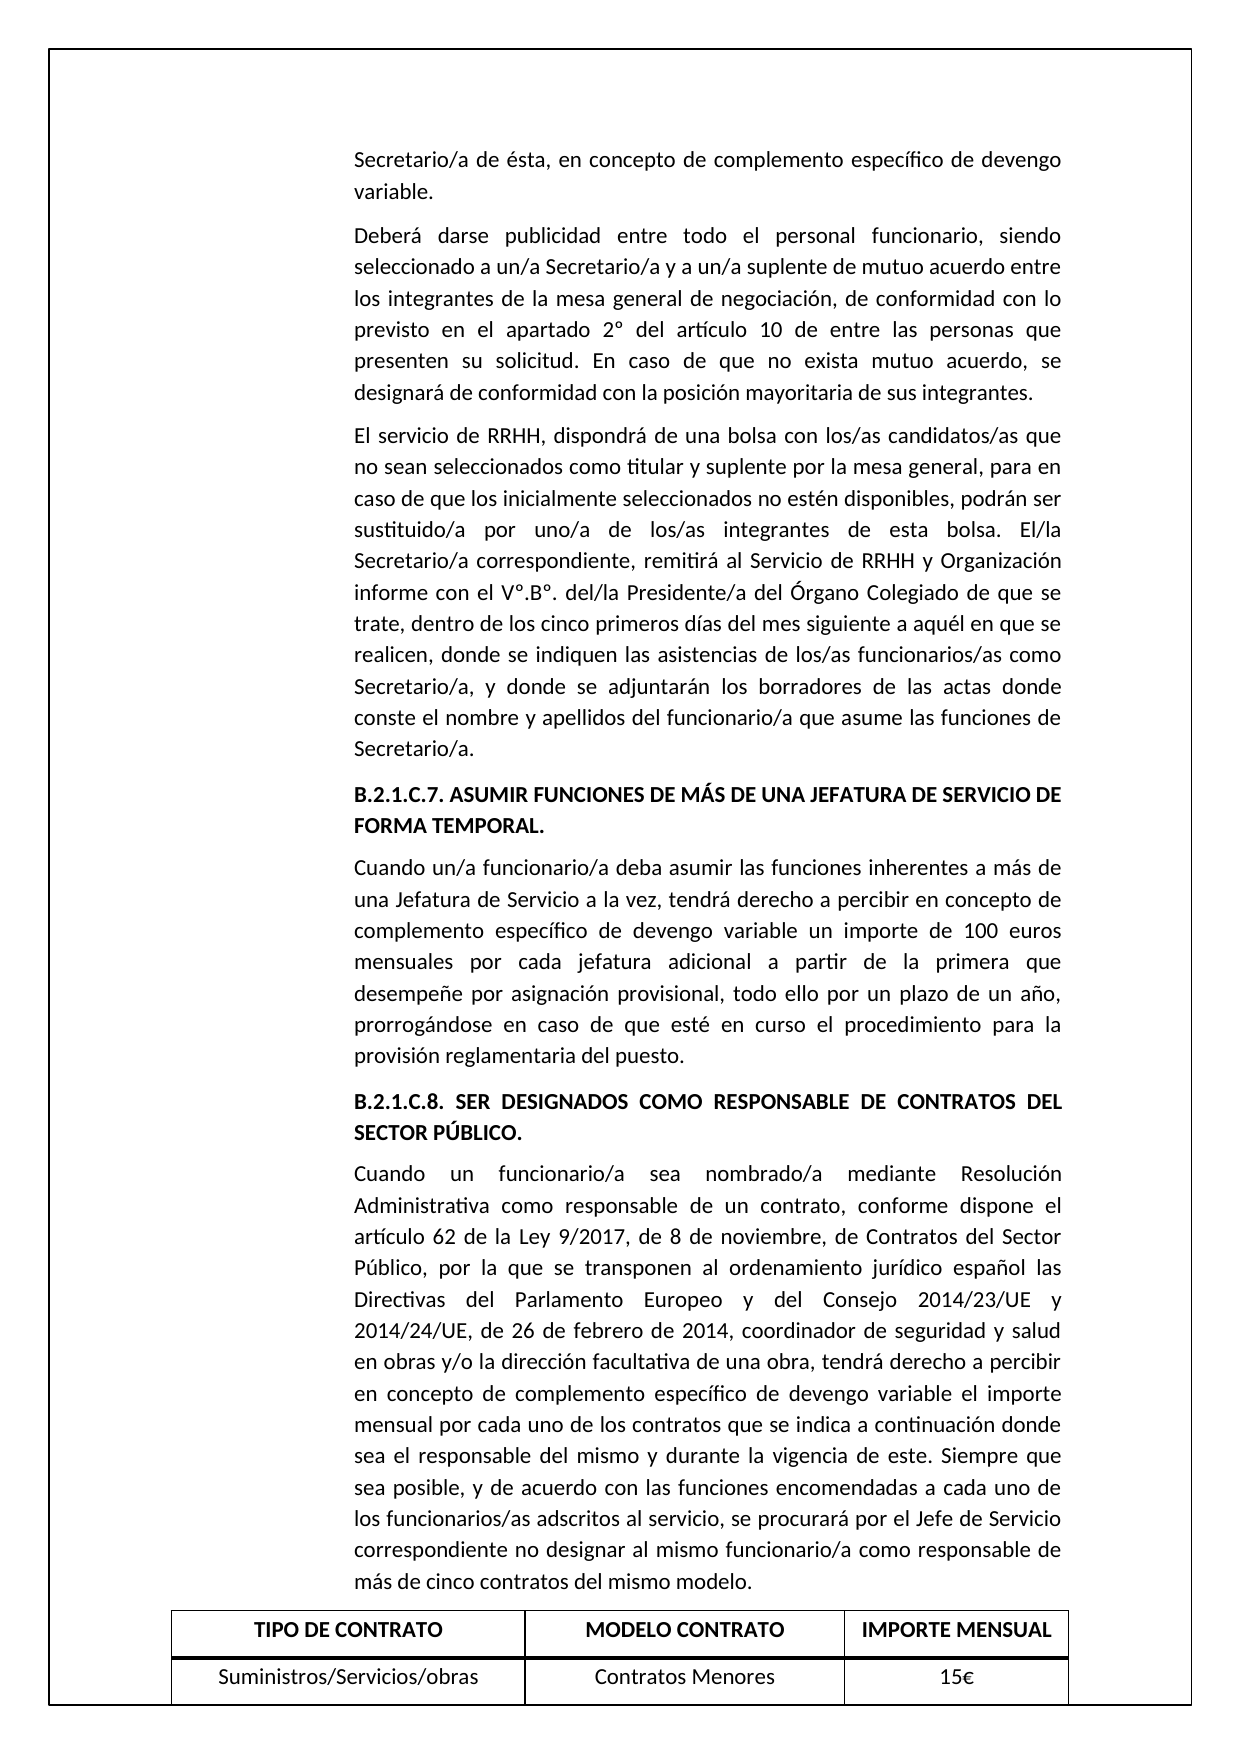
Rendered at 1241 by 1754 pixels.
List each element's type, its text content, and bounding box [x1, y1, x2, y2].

text Secretario/a de ésta, en concepto de complemento específico de devengo variable. [354, 146, 1063, 205]
table_header TIPO DE CONTRATO [172, 1611, 524, 1656]
table_header MODELO CONTRATO [526, 1611, 844, 1656]
text Cuando un/a funcionario/a deba asumir las funciones inherentes a más de una Jefatura de Servicio a la vez, tendrá derecho a percibir en concepto de complemento específico de devengo variable un importe de 100 euros mensuales por cada jefatura adicional a partir de la primera que desempeñe por asignación provisional, todo ello por un plazo de un año, prorrogándose en caso de que esté en curso el procedimiento para la provisión reglamentaria del puesto. [354, 853, 1063, 1069]
table_cell 15€ [845, 1660, 1068, 1703]
text Deberá darse publicidad entre todo el personal funcionario, siendo seleccionado a un/a Secretario/a y a un/a suplente de mutuo acuerdo entre los integrantes de la mesa general de negociación, de conformidad con lo previsto en el apartado 2º del artículo 10 de entre las personas que presenten su solicitud. En caso de que no exista mutuo acuerdo, se designará de conformidad con la posición mayoritaria de sus integrantes. [354, 221, 1063, 406]
table_cell Suministros/Servicios/obras [172, 1660, 524, 1703]
text B.2.1.C.7. ASUMIR FUNCIONES DE MÁS DE UNA JEFATURA DE SERVICIO DE FORMA TEMPORAL. [354, 780, 1063, 839]
text B.2.1.C.8. SER DESIGNADOS COMO RESPONSABLE DE CONTRATOS DEL SECTOR PÚBLICO. [354, 1087, 1063, 1146]
table_cell Contratos Menores [526, 1660, 844, 1703]
text Cuando un funcionario/a sea nombrado/a mediante Resolución Administrativa como responsable de un contrato, conforme dispone el artículo 62 de la Ley 9/2017, de 8 de noviembre, de Contratos del Sector Público, por la que se transponen al ordenamiento jurídico español las Directivas del Parlamento Europeo y del Consejo 2014/23/UE y 2014/24/UE, de 26 de febrero de 2014, coordinador de seguridad y salud en obras y/o la dirección facultativa de una obra, tendrá derecho a percibir en concepto de complemento específico de devengo variable el importe mensual por cada uno de los contratos que se indica a continuación donde sea el responsable del mismo y durante la vigencia de este. Siempre que sea posible, y de acuerdo con las funciones encomendadas a cada uno de los funcionarios/as adscritos al servicio, se procurará por el Jefe de Servicio correspondiente no designar al mismo funcionario/a como responsable de más de cinco contratos del mismo modelo. [354, 1159, 1063, 1595]
text El servicio de RRHH, dispondrá de una bolsa con los/as candidatos/as que no sean seleccionados como titular y suplente por la mesa general, para en caso de que los inicialmente seleccionados no estén disponibles, podrán ser sustituido/a por uno/a de los/as integrantes de esta bolsa. El/la Secretario/a correspondiente, remitirá al Servicio de RRHH y Organización informe con el Vº.Bº. del/la Presidente/a del Órgano Colegiado de que se trate, dentro de los cinco primeros días del mes siguiente a aquél en que se realicen, donde se indiquen las asistencias de los/as funcionarios/as como Secretario/a, y donde se adjuntarán los borradores de las actas donde conste el nombre y apellidos del funcionario/a que asume las funciones de Secretario/a. [354, 421, 1063, 762]
table_header IMPORTE MENSUAL [845, 1611, 1068, 1656]
